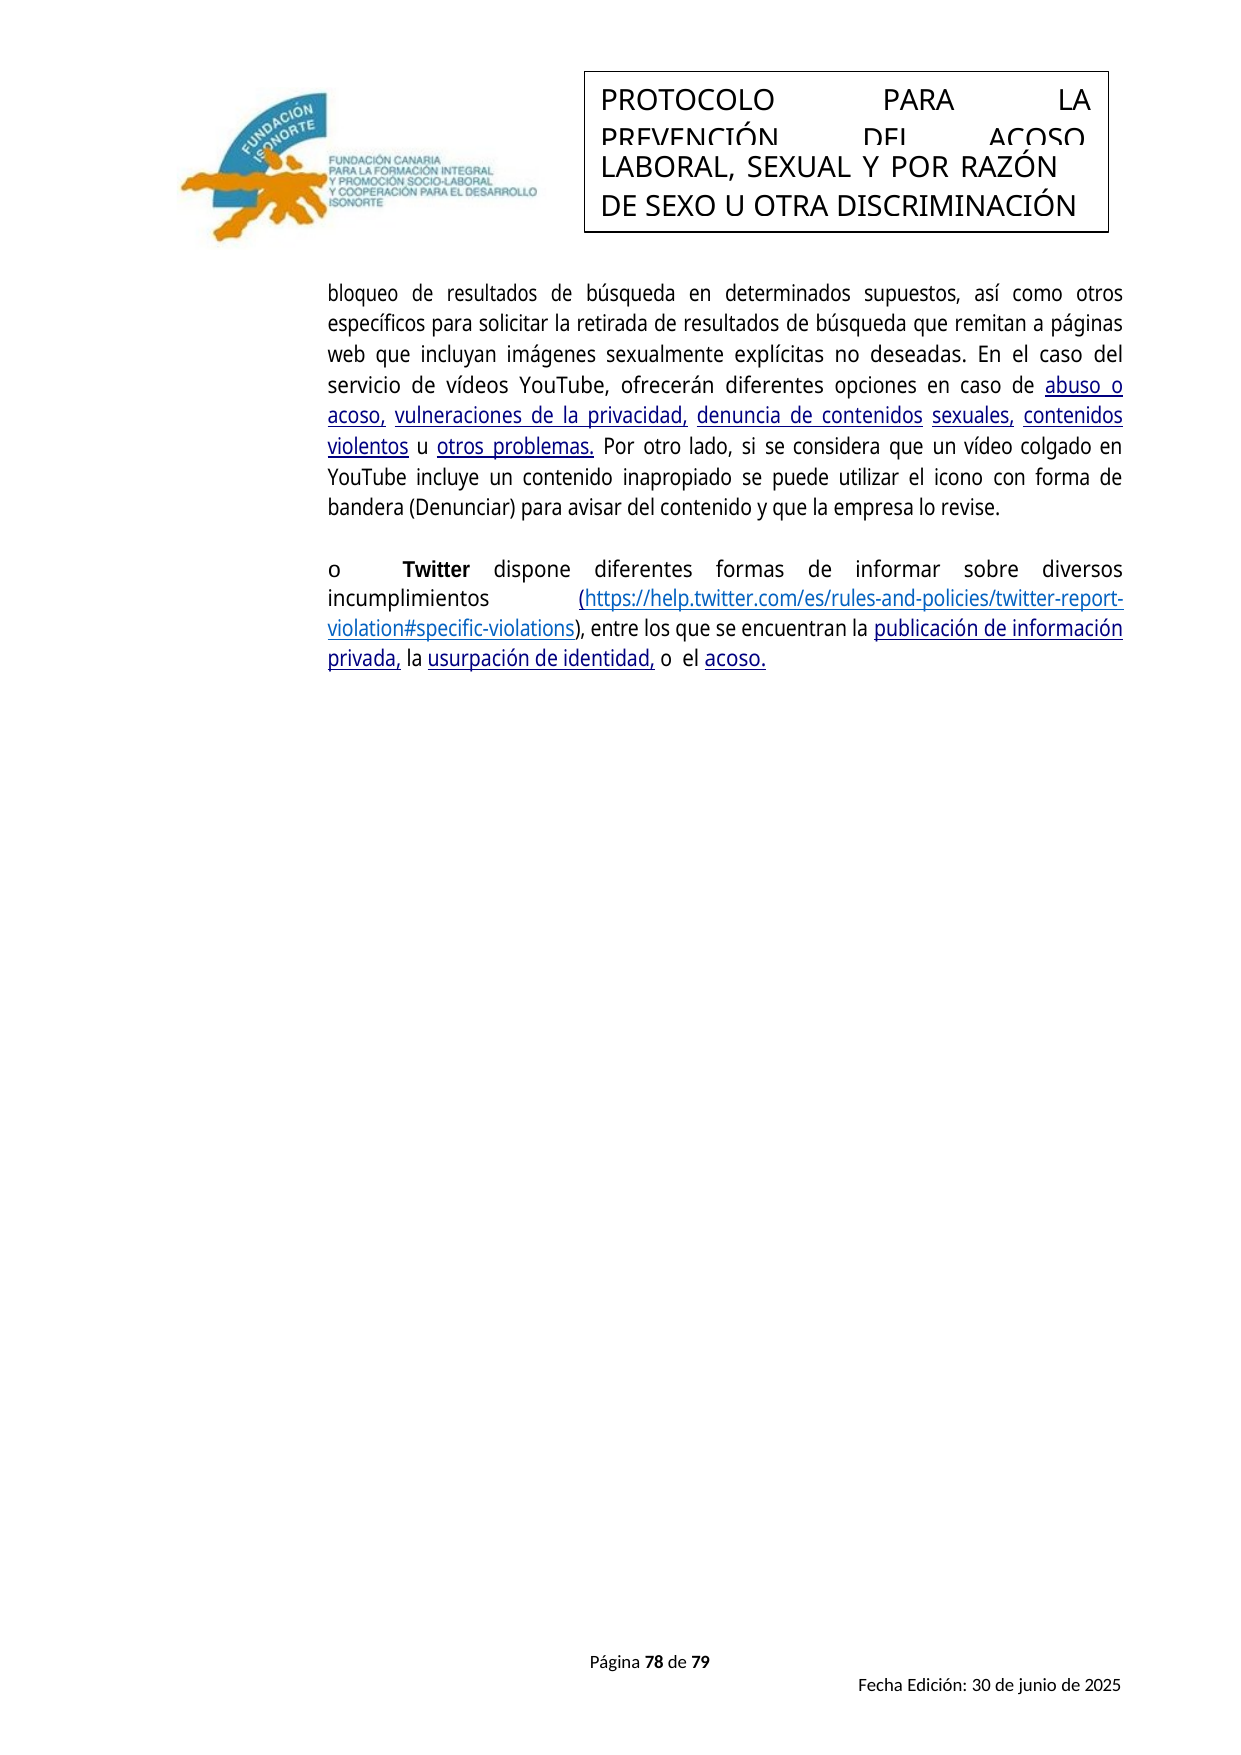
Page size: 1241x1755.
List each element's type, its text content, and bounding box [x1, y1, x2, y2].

list bloqueo de resultados de búsqueda en determinados supuestos, así como otros específicos para solicitar la retirada de resultados de búsqueda que remitan a páginas web que incluyan imágenes sexualmente explícitas no deseadas. En el caso del servicio de vídeos YouTube, ofrecerán diferentes opciones en caso de abuso o acoso, vulneraciones de la privacidad, denuncia de contenidos sexuales, contenidos violentos u otros problemas. Por otro lado, si se considera que un vídeo colgado en YouTube incluye un contenido inapropiado se puede utilizar el icono con forma de bandera (Denunciar) para avisar del contenido y que la empresa lo revise. [327, 277, 1123, 522]
list Twitter dispone diferentes formas de informar sobre diversos incumplimientos (https://help.twitter.com/es/rules-and-policies/twitter-report-violation#specific-violations), entre los que se encuentran la publicación de información privada, la usurpación de identidad, o el acoso. [327, 554, 1123, 674]
